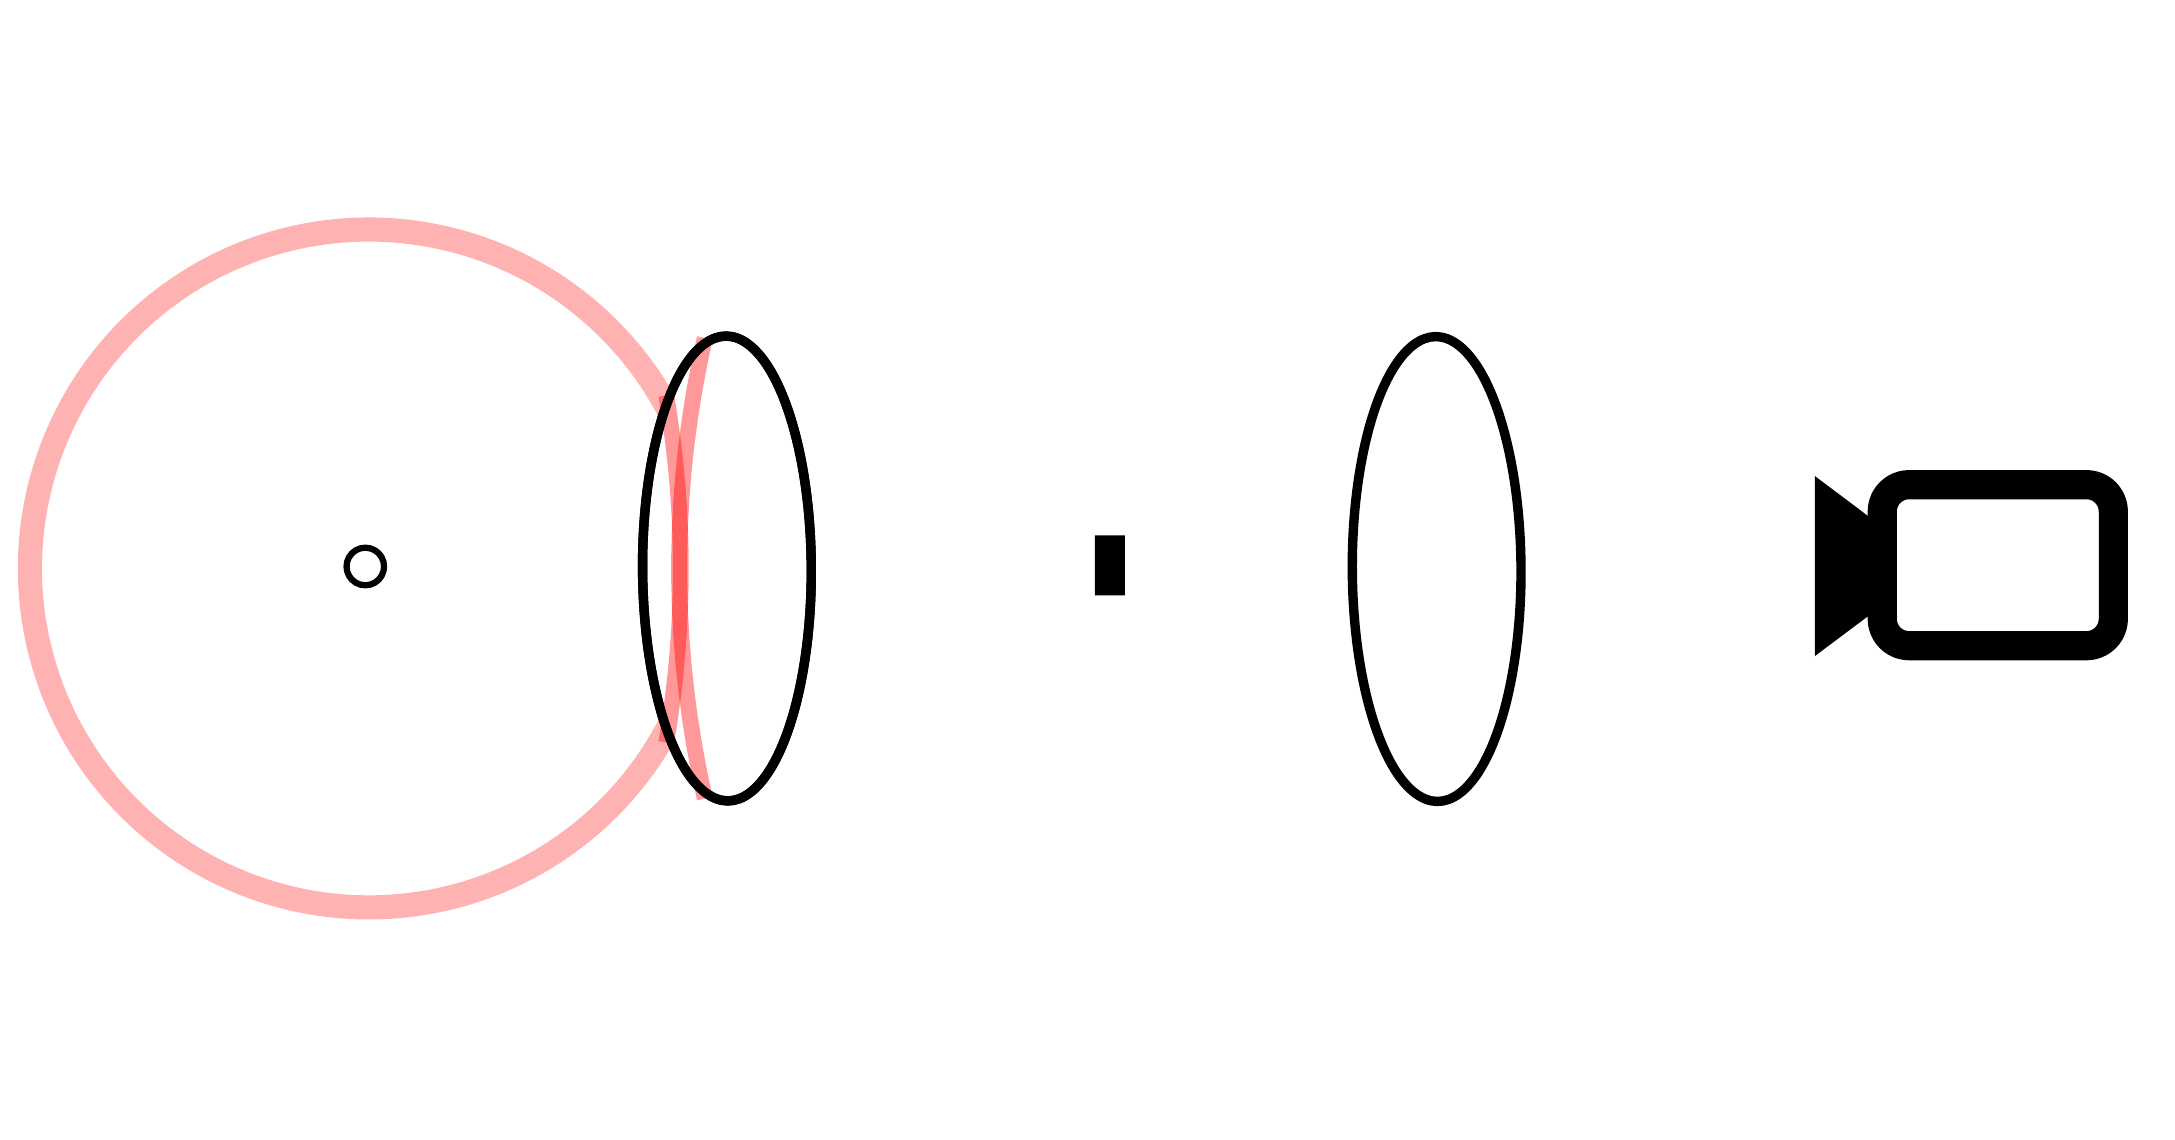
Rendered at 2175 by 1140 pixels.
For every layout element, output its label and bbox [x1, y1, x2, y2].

text_box [1814, 476, 1875, 657]
text_box [17, 217, 669, 920]
text_box [695, 336, 704, 344]
text_box [1094, 535, 1125, 596]
text_box [648, 341, 806, 796]
text_box [1352, 336, 1522, 802]
text_box [694, 790, 704, 801]
text_box [1882, 484, 2114, 646]
